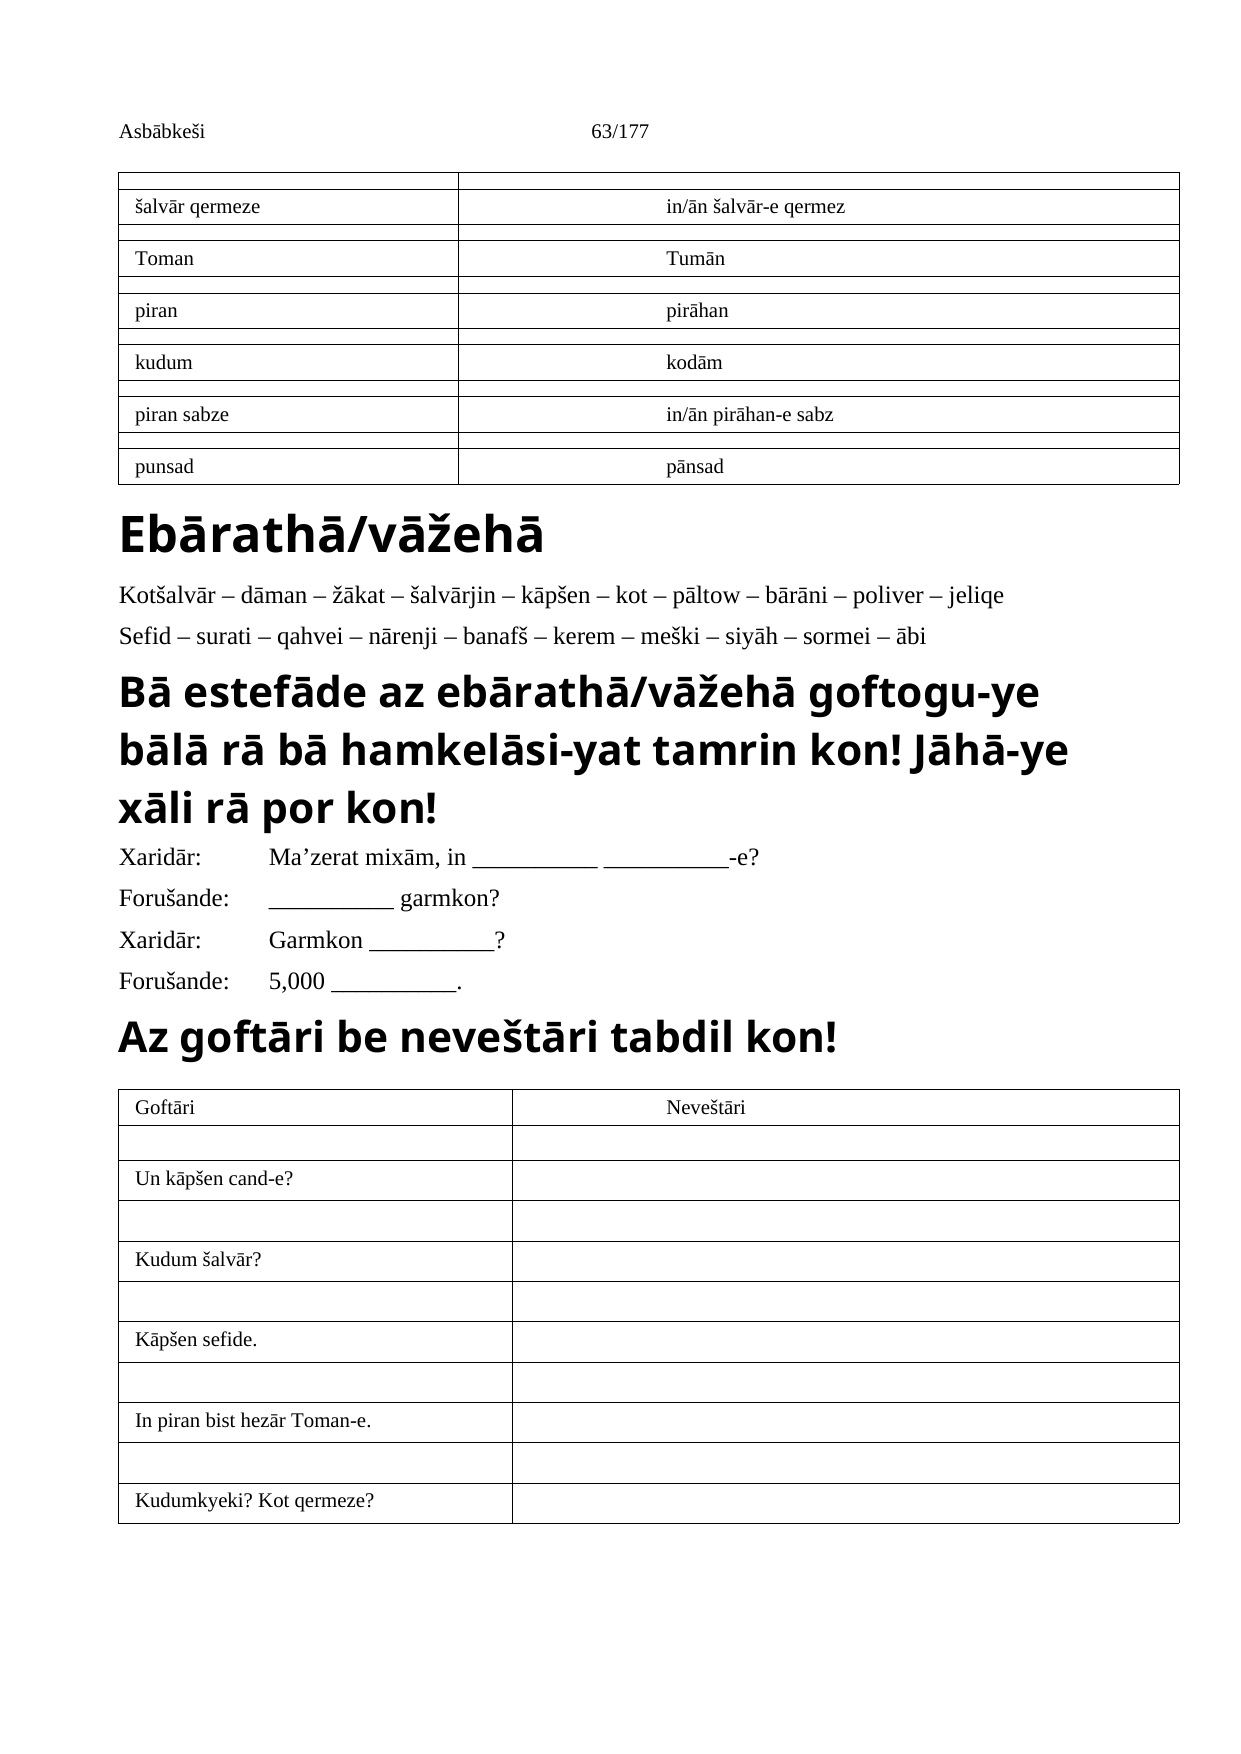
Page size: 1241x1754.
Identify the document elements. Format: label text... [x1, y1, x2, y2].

table_cell pirāhan [459, 294, 1179, 328]
table_cell [119, 381, 458, 396]
text Xaridār: Garmkon __________? [118, 925, 1122, 953]
table_cell pānsad [459, 449, 1179, 484]
table_cell [119, 329, 458, 344]
table_cell Toman [119, 241, 458, 276]
text Xaridār: Ma’zerat mixām, in __________ __________‐e? [118, 842, 1122, 871]
table_cell [459, 225, 1179, 240]
table_cell [119, 225, 458, 240]
text Kotšalvār – dāman – žākat – šalvārjin – kāpšen – kot – pāltow – bārāni – poliver – jeliqe [118, 580, 1122, 608]
table_header Neveštāri [513, 1090, 1179, 1124]
table_cell [513, 1322, 1179, 1362]
table_cell Kudumkyeki? Kot qermeze? [119, 1484, 512, 1523]
table_cell šalvār qermeze [119, 190, 458, 224]
text Forušande: __________ garmkon? [118, 883, 1122, 912]
table_cell in/ān šalvār‐e qermez [459, 190, 1179, 224]
table_cell kodām [459, 345, 1179, 380]
table_cell [119, 1201, 512, 1241]
table_cell [513, 1126, 1179, 1160]
table_cell [119, 1363, 512, 1402]
table_cell kudum [119, 345, 458, 380]
table_cell [459, 329, 1179, 344]
table_cell [513, 1484, 1179, 1523]
table_cell [513, 1443, 1179, 1483]
subtitle Ebārathā/vāžehā [118, 499, 1122, 567]
table_cell [513, 1363, 1179, 1402]
table_cell Kudum šalvār? [119, 1242, 512, 1281]
table_cell piran sabze [119, 397, 458, 432]
table_cell [119, 1126, 512, 1160]
table_cell Un kāpšen cand‐e? [119, 1161, 512, 1200]
table_cell [513, 1403, 1179, 1442]
table_cell Kāpšen sefide. [119, 1322, 512, 1362]
text Forušande: 5,000 __________. [118, 966, 1122, 995]
text Sefid – surati – qahvei – nārenji – banafš – kerem – meški – siyāh – sormei – ābi [118, 621, 1122, 650]
subtitle Az goftāri be neveštāri tabdil kon! [118, 1007, 1122, 1065]
table_cell piran [119, 294, 458, 328]
table_cell [459, 277, 1179, 292]
table_cell in/ān pirāhan‐e sabz [459, 397, 1179, 432]
table_header Goftāri [119, 1090, 512, 1124]
table_cell [459, 433, 1179, 448]
subtitle Bā estefāde az ebārathā/vāžehā goftogu‐ye bālā rā bā hamkelāsi‐yat tamrin kon! Jāhā‐ye xāli rā por kon! [118, 662, 1122, 836]
table_cell [119, 173, 458, 188]
table_cell [459, 381, 1179, 396]
table_cell [513, 1282, 1179, 1321]
table_cell [459, 173, 1179, 188]
table_cell [119, 433, 458, 448]
table_cell [513, 1242, 1179, 1281]
table_cell Tumān [459, 241, 1179, 276]
table_cell [119, 1443, 512, 1483]
table_cell In piran bist hezār Toman‐e. [119, 1403, 512, 1442]
table_cell [513, 1161, 1179, 1200]
table_cell punsad [119, 449, 458, 484]
table_cell [513, 1201, 1179, 1241]
table_cell [119, 1282, 512, 1321]
table_cell [119, 277, 458, 292]
